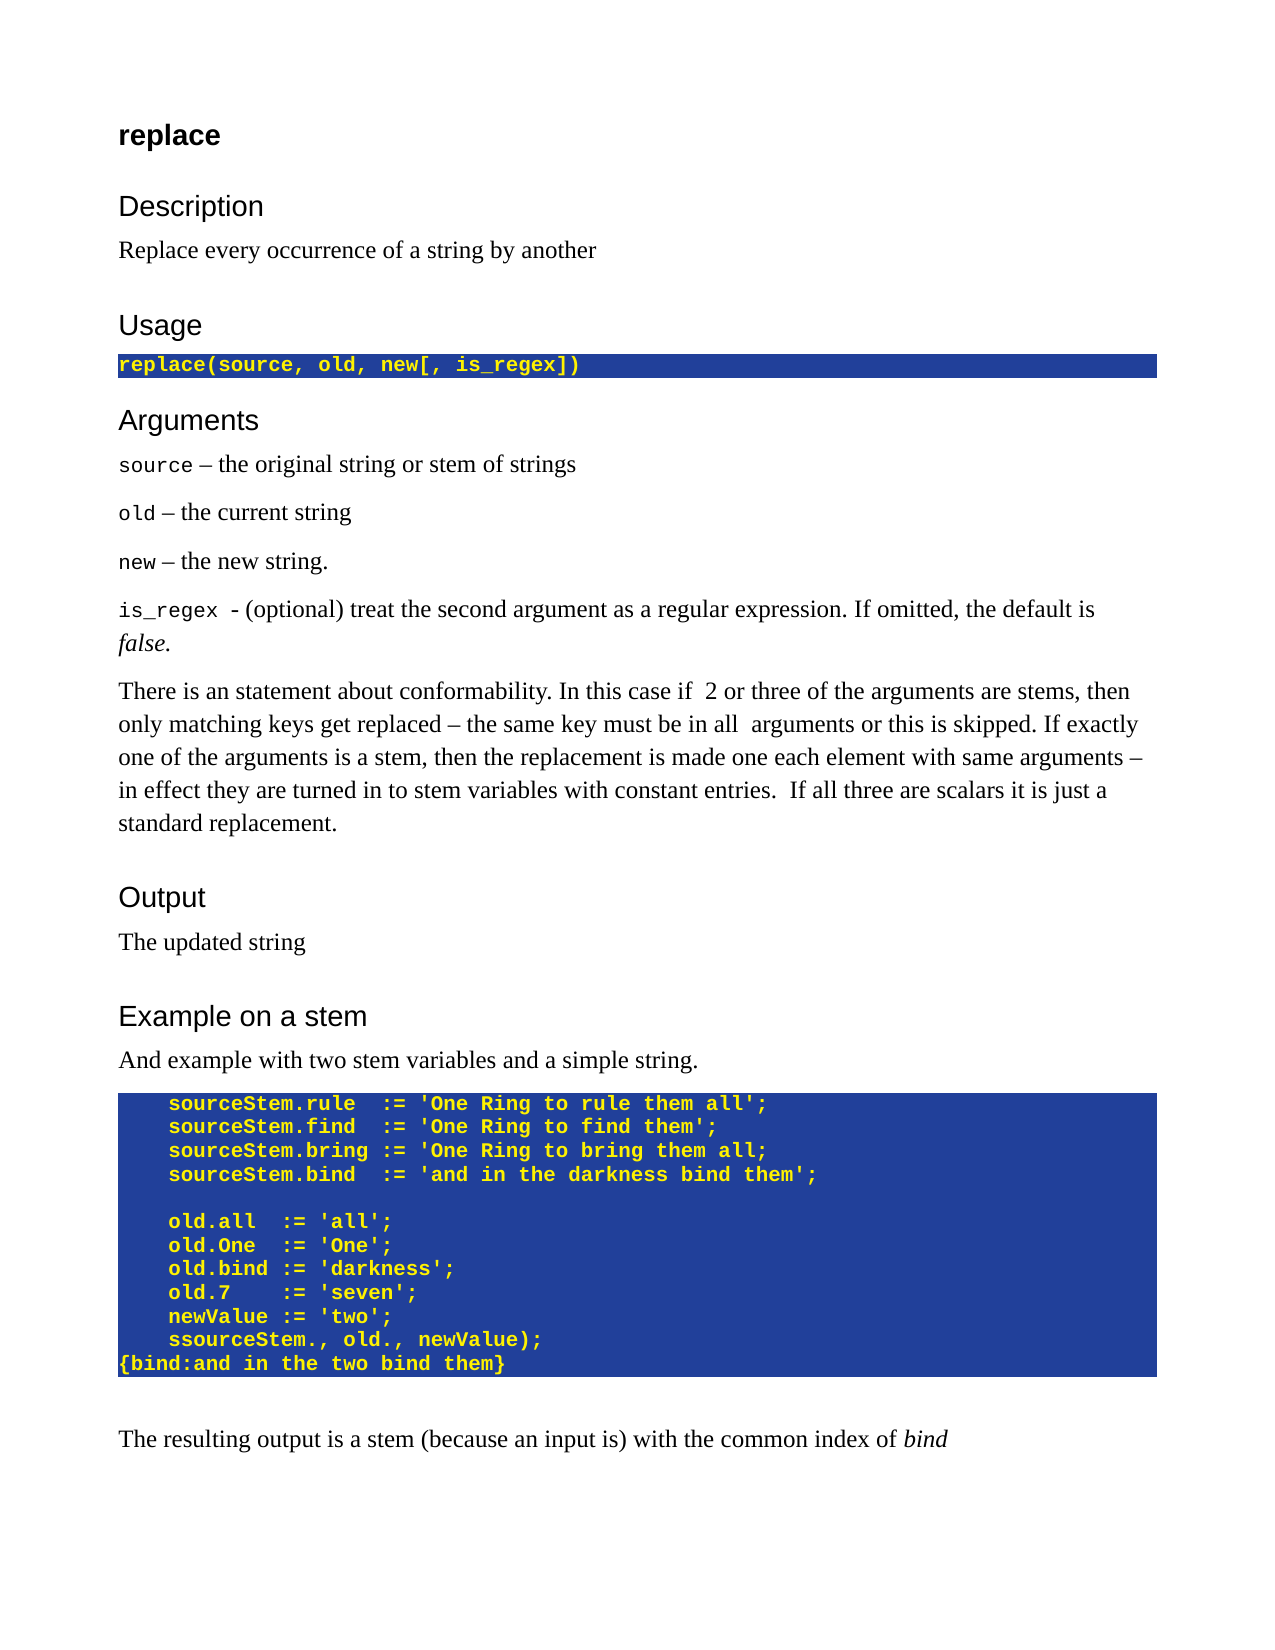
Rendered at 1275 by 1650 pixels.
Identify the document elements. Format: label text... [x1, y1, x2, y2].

text The updated string [118, 927, 1157, 955]
text old.One := 'One'; [118, 1235, 1157, 1258]
text is_regex - (optional) treat the second argument as a regular expression. If omitted, the default is false. [118, 594, 1157, 657]
text sourceStem.find := 'One Ring to find them'; [118, 1116, 1157, 1140]
text old – the current string [118, 497, 1157, 527]
text There is an statement about conformability. In this case if 2 or three of the arguments are stems, then only matching keys get replaced – the same key must be in all arguments or this is skipped. If exactly one of the arguments is a stem, then the replacement is made one each element with same arguments – in effect they are turned in to stem variables with constant entries. If all three are scalars it is just a standard replacement. [118, 676, 1157, 837]
subtitle Arguments [118, 403, 1157, 436]
subtitle Usage [118, 308, 1157, 342]
text replace(source, old, new[, is_regex]) [118, 354, 1157, 378]
text Replace every occurrence of a string by another [118, 235, 1157, 264]
text new – the new string. [118, 546, 1157, 575]
text ssourceStem., old., newValue); [118, 1329, 1157, 1353]
subtitle Example on a stem [118, 999, 1157, 1033]
text old.7 := 'seven'; [118, 1282, 1157, 1306]
text The resulting output is a stem (because an input is) with the common index of bind [118, 1424, 1157, 1453]
text sourceStem.bring := 'One Ring to bring them all; [118, 1140, 1157, 1164]
subtitle replace [118, 118, 1157, 152]
text old.bind := 'darkness'; [118, 1258, 1157, 1282]
subtitle Output [118, 881, 1157, 914]
text sourceStem.rule := 'One Ring to rule them all'; [118, 1093, 1157, 1116]
text newValue := 'two'; [118, 1306, 1157, 1329]
subtitle Description [118, 189, 1157, 223]
text source – the original string or stem of strings [118, 449, 1157, 478]
text old.all := 'all'; [118, 1211, 1157, 1235]
text And example with two stem variables and a simple string. [118, 1045, 1157, 1074]
text {bind:and in the two bind them} [118, 1353, 1157, 1377]
text sourceStem.bind := 'and in the darkness bind them'; [118, 1164, 1157, 1187]
